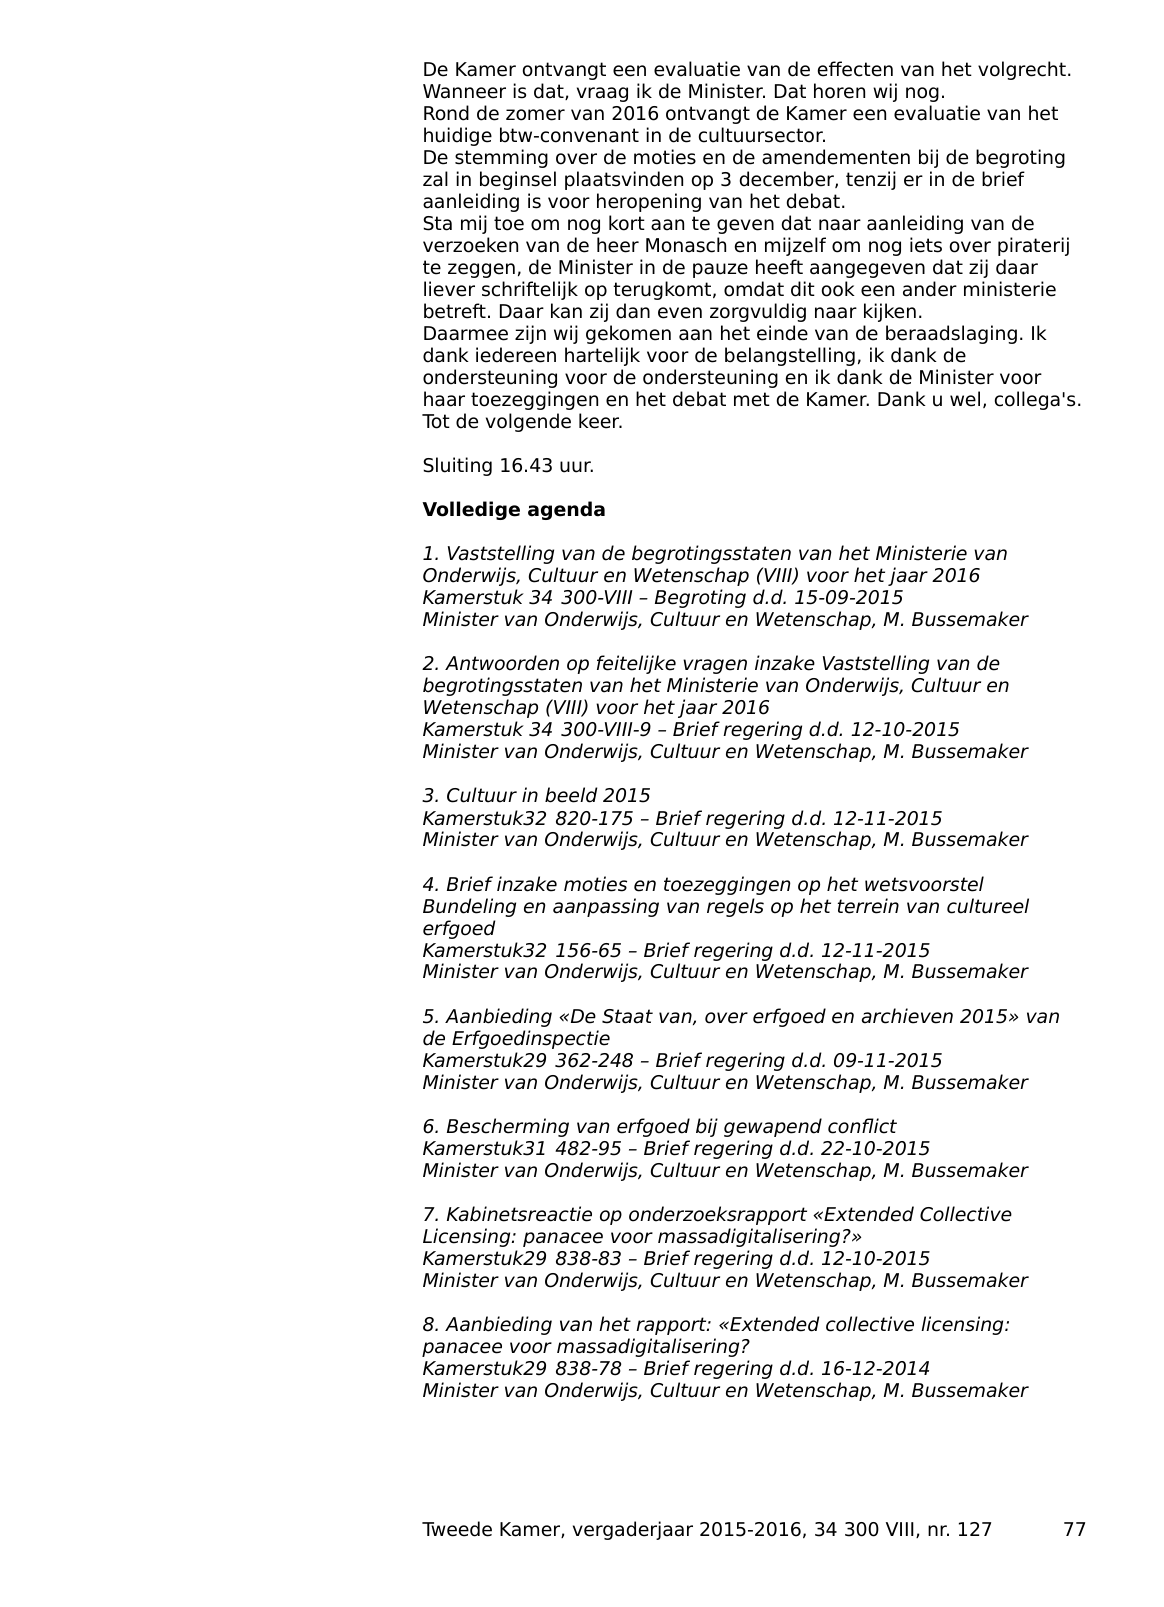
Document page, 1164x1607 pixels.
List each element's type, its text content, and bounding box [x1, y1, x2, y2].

text Sluiting 16.43 uur. [422, 455, 1087, 477]
text Kamerstuk29 362-248 – Brief regering d.d. 09-11-2015 [422, 1049, 1087, 1072]
text Daarmee zijn wij gekomen aan het einde van de beraadslaging. Ik dank iedereen hartelijk voor de belangstelling, ik dank de ondersteuning voor de ondersteuning en ik dank de Minister voor haar toezeggingen en het debat met de Kamer. Dank u wel, collega's. Tot de volgende keer. [422, 323, 1087, 433]
text Kamerstuk31 482-95 – Brief regering d.d. 22-10-2015 [422, 1138, 1087, 1160]
text 6. Bescherming van erfgoed bij gewapend conflict [422, 1116, 1087, 1138]
text 4. Brief inzake moties en toezeggingen op het wetsvoorstel Bundeling en aanpassing van regels op het terrein van cultureel erfgoed [422, 873, 1087, 939]
text Kamerstuk 34 300-VIII-9 – Brief regering d.d. 12-10-2015 [422, 719, 1087, 741]
text Kamerstuk29 838-83 – Brief regering d.d. 12-10-2015 [422, 1248, 1087, 1270]
text Minister van Onderwijs, Cultuur en Wetenschap, M. Bussemaker [422, 1380, 1087, 1402]
text Kamerstuk 34 300-VIII – Begroting d.d. 15-09-2015 [422, 587, 1087, 609]
text Kamerstuk32 156-65 – Brief regering d.d. 12-11-2015 [422, 939, 1087, 961]
text De stemming over de moties en de amendementen bij de begroting zal in beginsel plaatsvinden op 3 december, tenzij er in de brief aanleiding is voor heropening van het debat. [422, 147, 1087, 213]
text Kamerstuk32 820-175 – Brief regering d.d. 12-11-2015 [422, 807, 1087, 829]
text Minister van Onderwijs, Cultuur en Wetenschap, M. Bussemaker [422, 829, 1087, 851]
text 8. Aanbieding van het rapport: «Extended collective licensing: panacee voor massadigitalisering? [422, 1314, 1087, 1358]
text 3. Cultuur in beeld 2015 [422, 785, 1087, 807]
text 7. Kabinetsreactie op onderzoeksrapport «Extended Collective Licensing: panacee voor massadigitalisering?» [422, 1204, 1087, 1248]
text Rond de zomer van 2016 ontvangt de Kamer een evaluatie van het huidige btw-convenant in de cultuursector. [422, 103, 1087, 147]
text De Kamer ontvangt een evaluatie van de effecten van het volgrecht. Wanneer is dat, vraag ik de Minister. Dat horen wij nog. [422, 59, 1087, 103]
text Minister van Onderwijs, Cultuur en Wetenschap, M. Bussemaker [422, 741, 1087, 763]
text Sta mij toe om nog kort aan te geven dat naar aanleiding van de verzoeken van de heer Monasch en mijzelf om nog iets over piraterij te zeggen, de Minister in de pauze heeft aangegeven dat zij daar liever schriftelijk op terugkomt, omdat dit ook een ander ministerie betreft. Daar kan zij dan even zorgvuldig naar kijken. [422, 213, 1087, 323]
text Minister van Onderwijs, Cultuur en Wetenschap, M. Bussemaker [422, 609, 1087, 631]
text 2. Antwoorden op feitelijke vragen inzake Vaststelling van de begrotingsstaten van het Ministerie van Onderwijs, Cultuur en Wetenschap (VIII) voor het jaar 2016 [422, 653, 1087, 719]
text Minister van Onderwijs, Cultuur en Wetenschap, M. Bussemaker [422, 1160, 1087, 1182]
text Minister van Onderwijs, Cultuur en Wetenschap, M. Bussemaker [422, 1072, 1087, 1093]
text 5. Aanbieding «De Staat van, over erfgoed en archieven 2015» van de Erfgoedinspectie [422, 1006, 1087, 1049]
text Kamerstuk29 838-78 – Brief regering d.d. 16-12-2014 [422, 1358, 1087, 1380]
text 1. Vaststelling van de begrotingsstaten van het Ministerie van Onderwijs, Cultuur en Wetenschap (VIII) voor het jaar 2016 [422, 543, 1087, 587]
text Minister van Onderwijs, Cultuur en Wetenschap, M. Bussemaker [422, 961, 1087, 983]
text Minister van Onderwijs, Cultuur en Wetenschap, M. Bussemaker [422, 1270, 1087, 1292]
subtitle Volledige agenda [422, 499, 1087, 521]
